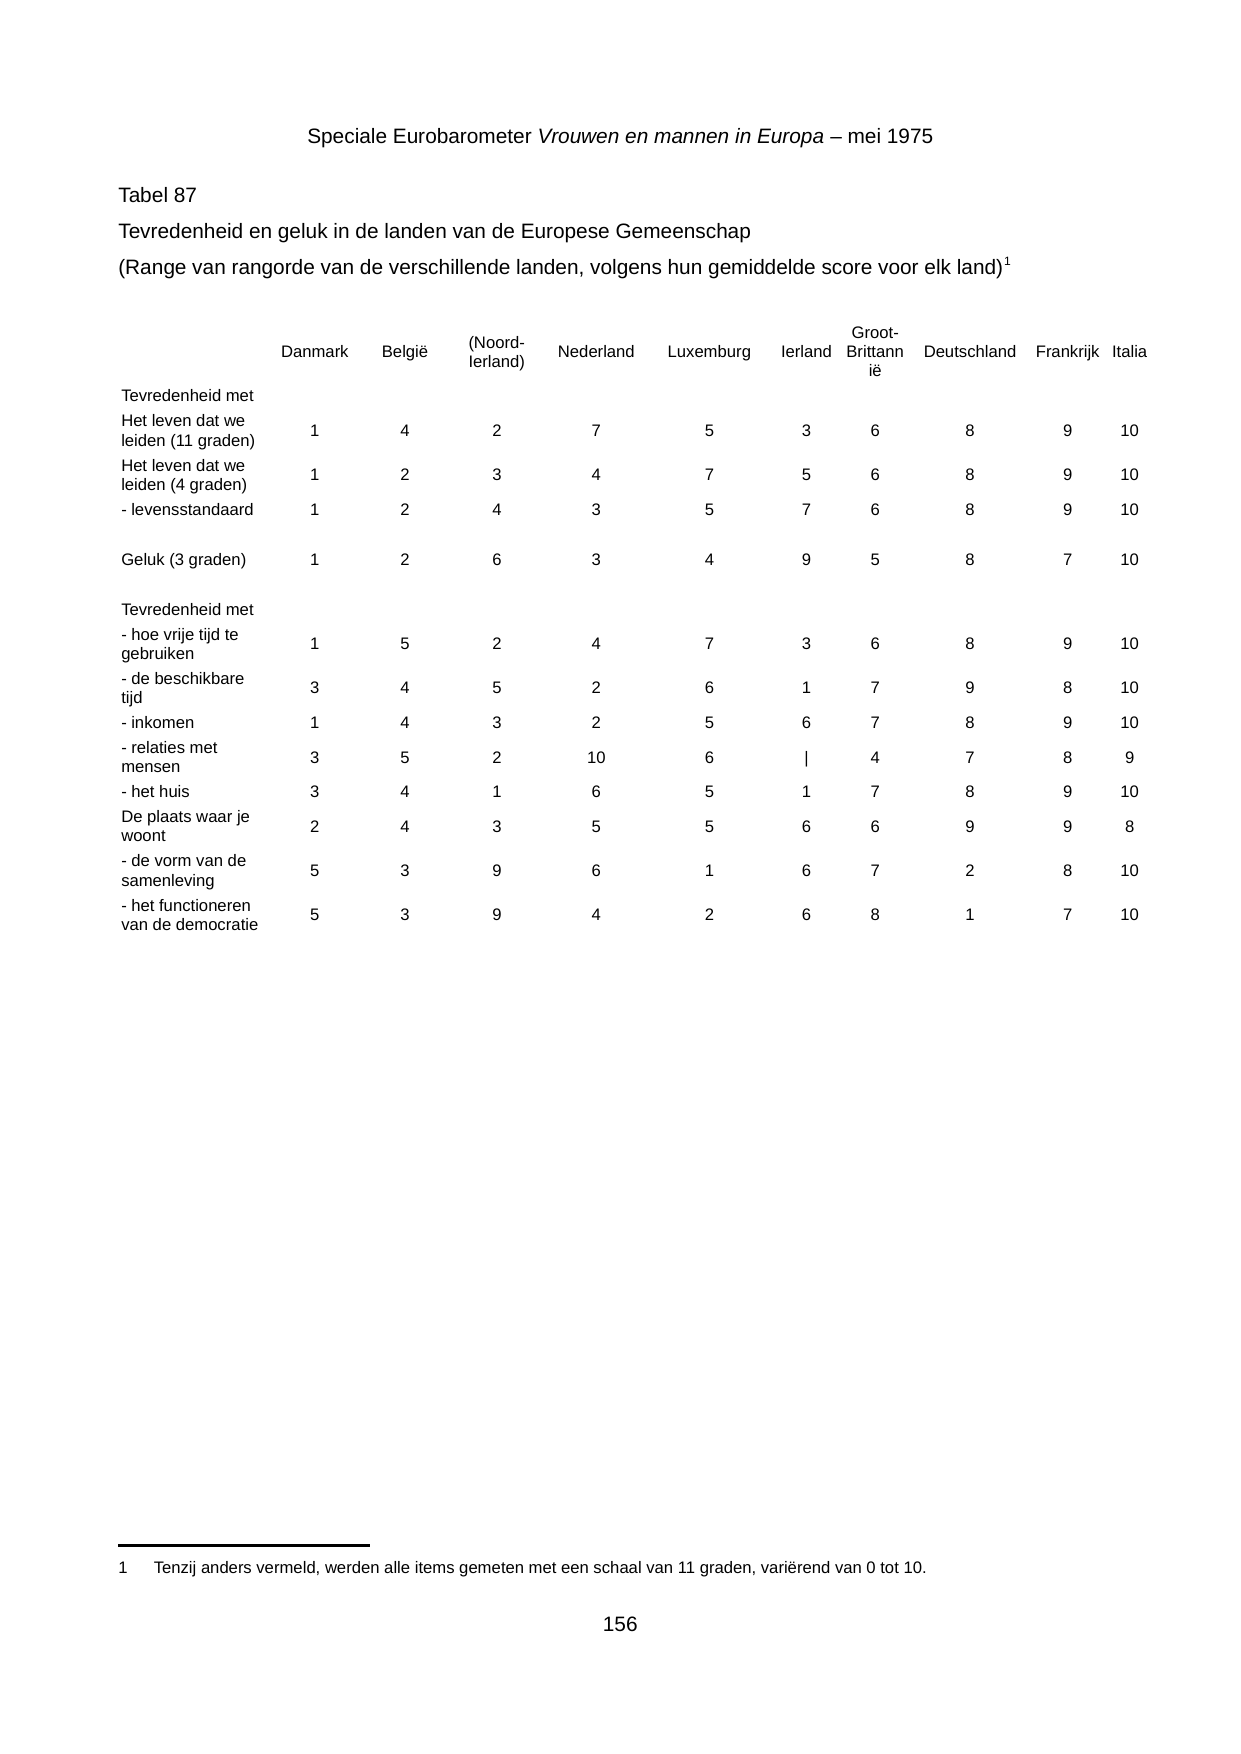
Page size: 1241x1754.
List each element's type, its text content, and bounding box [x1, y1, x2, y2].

table_cell 8 [842, 893, 908, 937]
table_cell 10 [1104, 710, 1155, 735]
table_cell 7 [908, 735, 1031, 779]
table_cell 6 [648, 735, 771, 779]
table_cell - de beschikbare tijd [118, 666, 268, 710]
table_cell [544, 522, 648, 547]
table_cell [771, 597, 842, 622]
table_cell 6 [771, 710, 842, 735]
table_cell 7 [842, 848, 908, 892]
table_cell [1031, 597, 1104, 622]
table_cell 7 [544, 408, 648, 452]
table_cell 4 [544, 622, 648, 666]
table_cell 5 [842, 547, 908, 572]
table_cell [544, 597, 648, 622]
table_cell 9 [1031, 622, 1104, 666]
table_cell [1104, 383, 1155, 408]
table_header Italia [1104, 320, 1155, 383]
table_cell 6 [449, 547, 544, 572]
table_cell [648, 522, 771, 547]
table_cell 10 [1104, 547, 1155, 572]
table_cell 1 [268, 408, 361, 452]
table_cell Geluk (3 graden) [118, 547, 268, 572]
table_cell 4 [361, 408, 449, 452]
table_cell 1 [268, 547, 361, 572]
table_cell [449, 572, 544, 597]
table_cell [361, 522, 449, 547]
table_cell 7 [842, 710, 908, 735]
table_cell 3 [268, 735, 361, 779]
table_cell 2 [449, 622, 544, 666]
table_cell 5 [771, 453, 842, 497]
table_cell 6 [544, 848, 648, 892]
table_cell 10 [1104, 779, 1155, 804]
table_cell 9 [449, 848, 544, 892]
table_cell 8 [1031, 666, 1104, 710]
table_cell [908, 572, 1031, 597]
table_header [118, 320, 268, 383]
table_cell [1031, 572, 1104, 597]
table_header Danmark [268, 320, 361, 383]
table_cell [1104, 522, 1155, 547]
table_cell [268, 383, 361, 408]
table_cell 2 [361, 547, 449, 572]
table_cell 2 [361, 453, 449, 497]
table_cell 5 [648, 710, 771, 735]
table_cell [908, 522, 1031, 547]
table_cell 6 [771, 893, 842, 937]
table_cell [771, 383, 842, 408]
table_cell [648, 572, 771, 597]
table_cell 9 [908, 666, 1031, 710]
table_cell 8 [908, 622, 1031, 666]
table_cell 9 [1031, 779, 1104, 804]
table_cell 4 [842, 735, 908, 779]
table_cell 5 [361, 735, 449, 779]
table_cell 2 [908, 848, 1031, 892]
table_cell 3 [771, 622, 842, 666]
table_cell - relaties met mensen [118, 735, 268, 779]
table_cell Tevredenheid met [118, 597, 268, 622]
table_cell 2 [544, 710, 648, 735]
table_cell 8 [908, 497, 1031, 522]
table_cell Tevredenheid met [118, 383, 268, 408]
table_cell 2 [361, 497, 449, 522]
table_cell [648, 383, 771, 408]
table_cell 7 [648, 453, 771, 497]
table_cell 3 [361, 893, 449, 937]
table_cell 7 [648, 622, 771, 666]
table_cell - levensstandaard [118, 497, 268, 522]
table_cell 10 [1104, 666, 1155, 710]
table_cell Het leven dat we leiden (11 graden) [118, 408, 268, 452]
table_cell 10 [1104, 453, 1155, 497]
table_cell 6 [648, 666, 771, 710]
table_cell - het huis [118, 779, 268, 804]
table_cell 4 [449, 497, 544, 522]
table_cell [544, 383, 648, 408]
table_cell 8 [1031, 735, 1104, 779]
table_cell 6 [771, 848, 842, 892]
table_cell 7 [1031, 893, 1104, 937]
table_cell 7 [1031, 547, 1104, 572]
table_cell - de vorm van de samenleving [118, 848, 268, 892]
table_cell [771, 522, 842, 547]
table_cell 2 [449, 735, 544, 779]
table_cell 1 [908, 893, 1031, 937]
table_cell 4 [544, 893, 648, 937]
table_cell [842, 383, 908, 408]
table_cell 5 [648, 804, 771, 848]
table_cell [842, 597, 908, 622]
table_cell [648, 597, 771, 622]
table_cell 3 [771, 408, 842, 452]
table_cell 3 [449, 710, 544, 735]
table_cell [268, 572, 361, 597]
table_cell [1104, 597, 1155, 622]
table_cell De plaats waar je woont [118, 804, 268, 848]
text Tabel 87 [118, 183, 1122, 207]
table_cell 4 [361, 710, 449, 735]
table_cell 1 [771, 666, 842, 710]
table_cell 3 [449, 804, 544, 848]
table_cell 3 [544, 547, 648, 572]
table_cell 3 [544, 497, 648, 522]
table_cell 1 [268, 622, 361, 666]
table_cell 9 [1031, 710, 1104, 735]
table_cell Het leven dat we leiden (4 graden) [118, 453, 268, 497]
table_cell [268, 597, 361, 622]
table_cell 8 [908, 779, 1031, 804]
text Tenzij anders vermeld, werden alle items gemeten met een schaal van 11 graden, variërend van 0 tot 10. [118, 1557, 1122, 1577]
table_cell 1 [648, 848, 771, 892]
table_cell 2 [648, 893, 771, 937]
table_cell 8 [908, 547, 1031, 572]
table_cell - het functioneren van de democratie [118, 893, 268, 937]
table_cell [361, 572, 449, 597]
table_cell 9 [1031, 497, 1104, 522]
table_cell [544, 572, 648, 597]
table_cell 8 [1031, 848, 1104, 892]
table_cell 8 [908, 710, 1031, 735]
table_cell 2 [544, 666, 648, 710]
table_cell [771, 572, 842, 597]
table_cell [118, 522, 268, 547]
table_cell 4 [361, 666, 449, 710]
table_cell 10 [1104, 622, 1155, 666]
table_cell 9 [1031, 804, 1104, 848]
table_cell 1 [268, 453, 361, 497]
table_header Nederland [544, 320, 648, 383]
table_cell 6 [544, 779, 648, 804]
table_header Frankrijk [1031, 320, 1104, 383]
table_cell [361, 383, 449, 408]
table_cell 6 [842, 453, 908, 497]
table_cell 1 [771, 779, 842, 804]
table_cell 10 [1104, 848, 1155, 892]
table_cell 2 [449, 408, 544, 452]
table_cell 6 [842, 408, 908, 452]
table_cell 5 [449, 666, 544, 710]
text (Range van rangorde van de verschillende landen, volgens hun gemiddelde score voor elk land) [118, 254, 1122, 278]
table_cell 9 [1031, 453, 1104, 497]
table_cell 8 [1104, 804, 1155, 848]
table_cell 4 [361, 804, 449, 848]
table_cell 5 [268, 893, 361, 937]
table_cell [449, 597, 544, 622]
table_cell 1 [268, 710, 361, 735]
table_cell [842, 572, 908, 597]
table_cell - inkomen [118, 710, 268, 735]
table_cell 1 [268, 497, 361, 522]
table_cell 6 [842, 622, 908, 666]
table_cell 9 [771, 547, 842, 572]
table_cell 5 [648, 408, 771, 452]
table_cell 2 [268, 804, 361, 848]
table_cell 8 [908, 453, 1031, 497]
table_cell [118, 572, 268, 597]
table_cell 5 [268, 848, 361, 892]
table_cell [908, 383, 1031, 408]
table_cell 4 [361, 779, 449, 804]
table_header Groot-Brittannië [842, 320, 908, 383]
table_cell 4 [648, 547, 771, 572]
table_cell 5 [544, 804, 648, 848]
table_header Ierland [771, 320, 842, 383]
table_cell 1 [449, 779, 544, 804]
table_cell 9 [908, 804, 1031, 848]
table_cell 7 [842, 666, 908, 710]
table_cell - hoe vrije tijd te gebruiken [118, 622, 268, 666]
table_cell 10 [1104, 893, 1155, 937]
table_cell [449, 383, 544, 408]
table_header Luxemburg [648, 320, 771, 383]
table_cell [1031, 522, 1104, 547]
table_cell 3 [361, 848, 449, 892]
table_cell 6 [842, 497, 908, 522]
table_cell [268, 522, 361, 547]
table_cell 4 [544, 453, 648, 497]
table_cell 10 [1104, 408, 1155, 452]
table_cell 8 [908, 408, 1031, 452]
table_cell [908, 597, 1031, 622]
table_cell 5 [648, 779, 771, 804]
table_cell 6 [842, 804, 908, 848]
table_cell 9 [1031, 408, 1104, 452]
table_cell [842, 522, 908, 547]
table_cell [361, 597, 449, 622]
table_cell 6 [771, 804, 842, 848]
table_cell 3 [449, 453, 544, 497]
table_cell 10 [1104, 497, 1155, 522]
table_cell 3 [268, 666, 361, 710]
table_cell [1104, 572, 1155, 597]
table_cell 5 [648, 497, 771, 522]
table_cell 7 [842, 779, 908, 804]
table_cell [449, 522, 544, 547]
table_header Deutschland [908, 320, 1031, 383]
table_cell 9 [449, 893, 544, 937]
text Tevredenheid en geluk in de landen van de Europese Gemeenschap [118, 219, 1122, 243]
table_header België [361, 320, 449, 383]
table_cell 7 [771, 497, 842, 522]
table_header (Noord-Ierland) [449, 320, 544, 383]
table_cell 10 [544, 735, 648, 779]
table_cell [1031, 383, 1104, 408]
table_cell | [771, 735, 842, 779]
table_cell 5 [361, 622, 449, 666]
table_cell 9 [1104, 735, 1155, 779]
table_cell 3 [268, 779, 361, 804]
